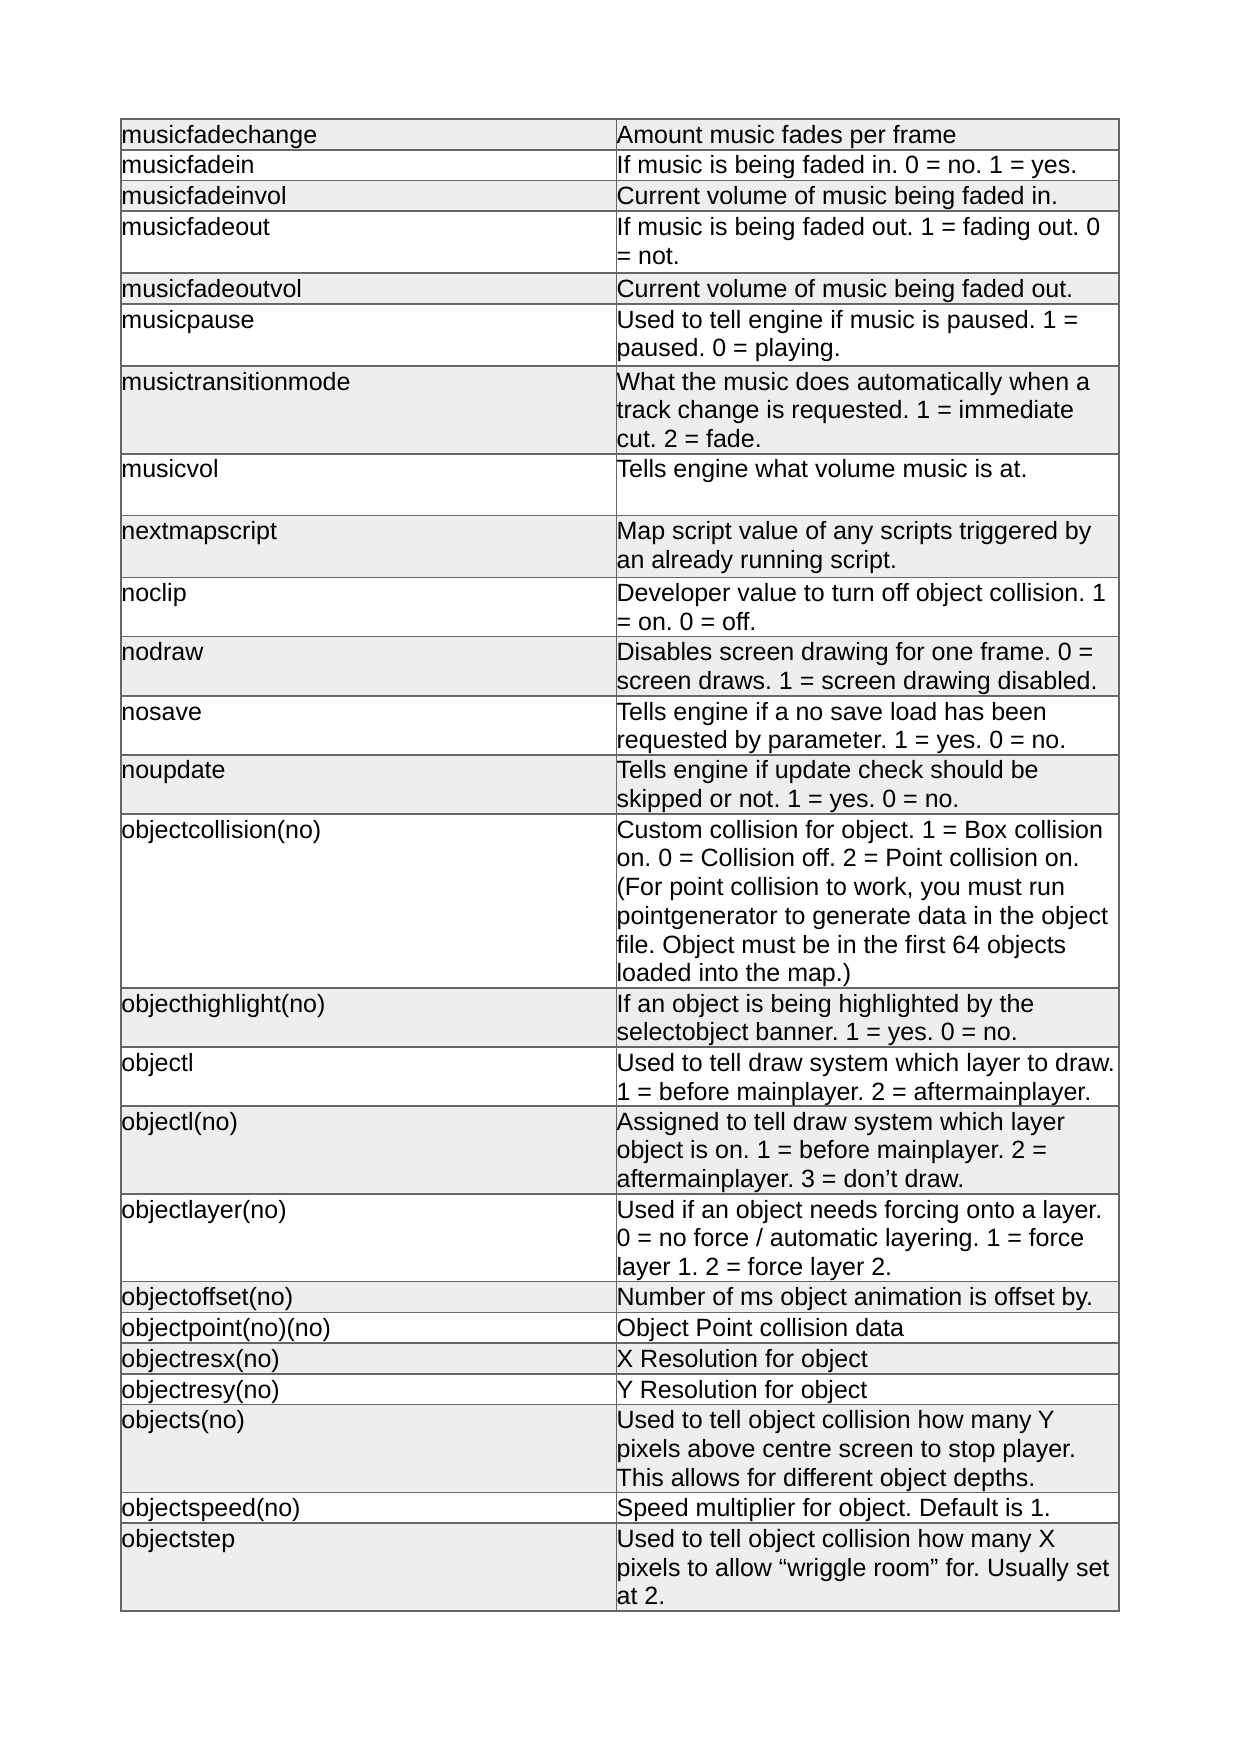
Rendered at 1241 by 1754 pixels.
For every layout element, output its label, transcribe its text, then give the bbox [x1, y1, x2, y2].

table_cell Speed multiplier for object. Default is 1. [617, 1493, 1118, 1522]
table_cell objectoffset(no) [122, 1282, 616, 1312]
table_cell X Resolution for object [617, 1344, 1118, 1373]
table_cell musicfadeout [122, 212, 616, 272]
table_cell Y Resolution for object [617, 1375, 1118, 1404]
table_cell objectpoint(no)(no) [122, 1313, 616, 1342]
table_cell Developer value to turn off object collision. 1 = on. 0 = off. [617, 578, 1118, 636]
table_cell Used to tell engine if music is paused. 1 = paused. 0 = playing. [617, 305, 1118, 365]
table_cell nosave [122, 697, 616, 754]
table_cell Tells engine if a no save load has been requested by parameter. 1 = yes. 0 = no. [617, 697, 1118, 754]
table_cell Tells engine what volume music is at. [617, 455, 1118, 515]
table_cell What the music does automatically when a track change is requested. 1 = immediate cut. 2 = fade. [617, 367, 1118, 453]
table_cell Used to tell object collision how many X pixels to allow “wriggle room” for. Usually set at 2. [617, 1524, 1118, 1610]
table_cell musicpause [122, 305, 616, 365]
table_cell musicfadein [122, 151, 616, 179]
table_cell noupdate [122, 756, 616, 813]
table_cell Custom collision for object. 1 = Box collision on. 0 = Collision off. 2 = Point collision on. (For point collision to work, you must run pointgenerator to generate data in the object file. Object must be in the first 64 objects loaded into the map.) [617, 815, 1118, 987]
table_cell If an object is being highlighted by the selectobject banner. 1 = yes. 0 = no. [617, 989, 1118, 1046]
table_cell objectspeed(no) [122, 1493, 616, 1522]
table_cell objecthighlight(no) [122, 989, 616, 1046]
table_cell objectstep [122, 1524, 616, 1610]
table_cell Amount music fades per frame [617, 120, 1118, 149]
table_cell Current volume of music being faded in. [617, 181, 1118, 210]
table_cell Tells engine if update check should be skipped or not. 1 = yes. 0 = no. [617, 756, 1118, 813]
table_cell objectresx(no) [122, 1344, 616, 1373]
table_cell Current volume of music being faded out. [617, 274, 1118, 303]
table_cell Assigned to tell draw system which layer object is on. 1 = before mainplayer. 2 = aftermainplayer. 3 = don’t draw. [617, 1107, 1118, 1193]
table_cell musicfadechange [122, 120, 616, 149]
table_cell objects(no) [122, 1405, 616, 1492]
table_cell objectlayer(no) [122, 1195, 616, 1281]
table_cell nextmapscript [122, 516, 616, 577]
table_cell Used to tell draw system which layer to draw. 1 = before mainplayer. 2 = aftermainplayer. [617, 1048, 1118, 1105]
table_cell If music is being faded out. 1 = fading out. 0 = not. [617, 212, 1118, 272]
table_cell musicvol [122, 455, 616, 515]
table_cell noclip [122, 578, 616, 636]
table_cell objectcollision(no) [122, 815, 616, 987]
table_cell Used to tell object collision how many Y pixels above centre screen to stop player. This allows for different object depths. [617, 1405, 1118, 1492]
table_cell musicfadeoutvol [122, 274, 616, 303]
table_cell Map script value of any scripts triggered by an already running script. [617, 516, 1118, 577]
table_cell Number of ms object animation is offset by. [617, 1282, 1118, 1312]
table_cell musictransitionmode [122, 367, 616, 453]
table_cell nodraw [122, 637, 616, 695]
table_cell objectl(no) [122, 1107, 616, 1193]
table_cell objectl [122, 1048, 616, 1105]
table_cell musicfadeinvol [122, 181, 616, 210]
table_cell Used if an object needs forcing onto a layer. 0 = no force / automatic layering. 1 = force layer 1. 2 = force layer 2. [617, 1195, 1118, 1281]
table_cell Object Point collision data [617, 1313, 1118, 1342]
table_cell If music is being faded in. 0 = no. 1 = yes. [617, 151, 1118, 179]
table_cell Disables screen drawing for one frame. 0 = screen draws. 1 = screen drawing disabled. [617, 637, 1118, 695]
table_cell objectresy(no) [122, 1375, 616, 1404]
